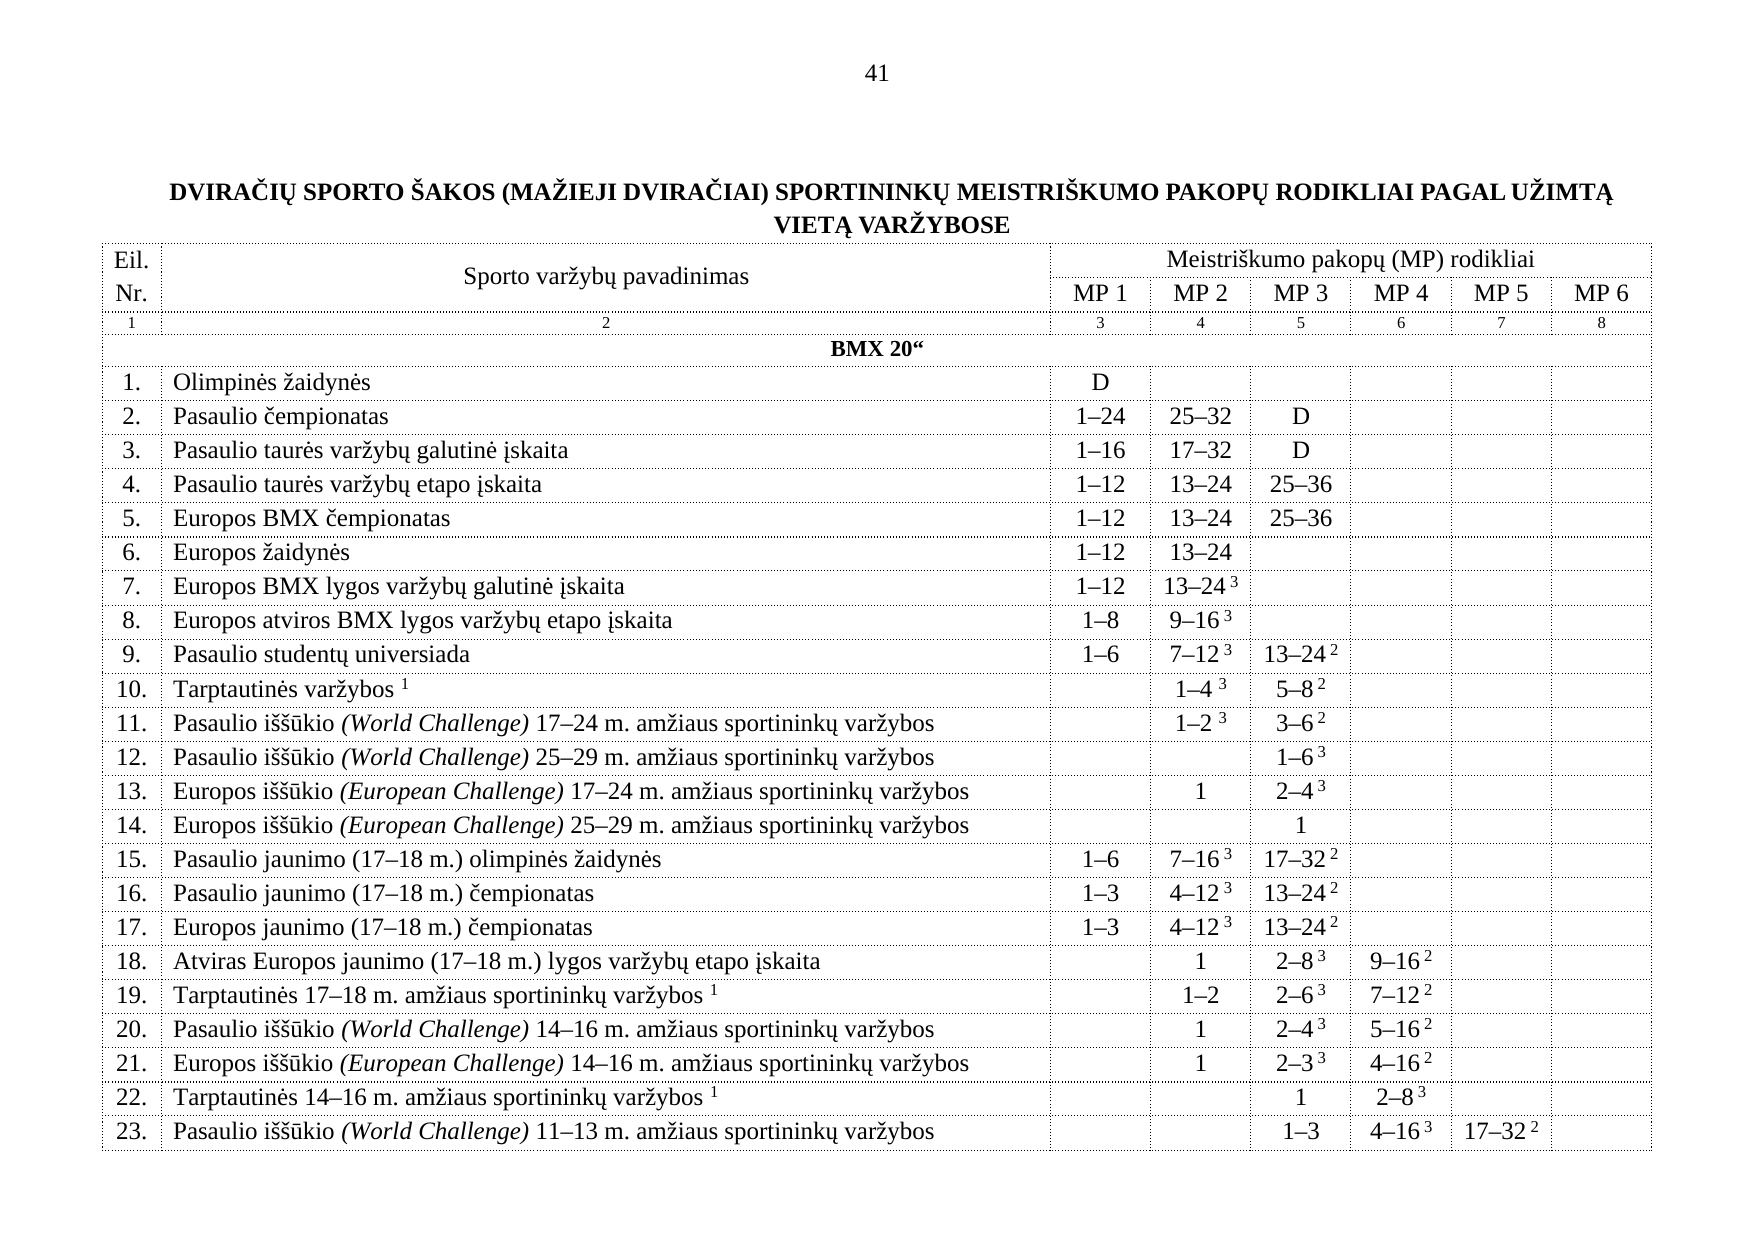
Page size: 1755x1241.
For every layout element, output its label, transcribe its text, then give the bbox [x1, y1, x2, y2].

table_cell 13. [103, 775, 162, 809]
table_cell 8. [103, 605, 162, 638]
table_cell 13–24 [1150, 536, 1251, 570]
table_cell 7–16 3 [1150, 843, 1251, 877]
table_cell 1–16 [1050, 434, 1150, 468]
table_cell 1. [103, 366, 162, 400]
table_header Eil. Nr. [103, 243, 162, 311]
table_cell [1551, 775, 1651, 809]
table_cell 4–12 3 [1150, 911, 1251, 945]
table_cell [1451, 1081, 1551, 1115]
table_cell [1451, 775, 1551, 809]
table_cell 2–6 3 [1251, 979, 1351, 1013]
table_cell D [1251, 400, 1351, 434]
table_cell 5 [1251, 311, 1351, 334]
table_cell Europos atviros BMX lygos varžybų etapo įskaita [162, 605, 1050, 638]
table_cell 1–3 [1050, 877, 1150, 911]
table_cell [1551, 536, 1651, 570]
table_cell [1451, 911, 1551, 945]
table_cell [1451, 673, 1551, 707]
table_cell Tarptautinės 14–16 m. amžiaus sportininkų varžybos 1 [162, 1081, 1050, 1115]
table_cell Pasaulio taurės varžybų etapo įskaita [162, 468, 1050, 502]
table_cell 7. [103, 570, 162, 604]
table_cell [1251, 570, 1351, 604]
table_cell [1551, 877, 1651, 911]
table_cell [1551, 1081, 1651, 1115]
table_cell 5–16 2 [1351, 1013, 1451, 1047]
table_cell 1–2 3 [1150, 707, 1251, 741]
table_cell [1551, 673, 1651, 707]
table_cell [1150, 1081, 1251, 1115]
table_cell 5–8 2 [1251, 673, 1351, 707]
table_cell [1451, 570, 1551, 604]
table_cell Pasaulio iššūkio (World Challenge) 25–29 m. amžiaus sportininkų varžybos [162, 741, 1050, 775]
table_cell [1251, 366, 1351, 400]
table_cell Europos žaidynės [162, 536, 1050, 570]
table_cell [1050, 1115, 1150, 1149]
table_cell BMX 20“ [103, 334, 1651, 366]
table_cell [1050, 1081, 1150, 1115]
table_cell [1451, 809, 1551, 843]
table_cell [1551, 741, 1651, 775]
table_cell 17–32 2 [1251, 843, 1351, 877]
table_cell [1551, 979, 1651, 1013]
table_cell 25–32 [1150, 400, 1251, 434]
table_cell 1 [1251, 809, 1351, 843]
table_cell 2–4 3 [1251, 775, 1351, 809]
table_cell Atviras Europos jaunimo (17–18 m.) lygos varžybų etapo įskaita [162, 945, 1050, 979]
table_cell 3 [1050, 311, 1150, 334]
table_cell [1351, 502, 1451, 536]
table_cell 4. [103, 468, 162, 502]
table_header Sporto varžybų pavadinimas [162, 243, 1050, 311]
table_cell 4–16 2 [1351, 1047, 1451, 1081]
table_cell Europos iššūkio (European Challenge) 25–29 m. amžiaus sportininkų varžybos [162, 809, 1050, 843]
table_cell [1251, 536, 1351, 570]
table_cell 1–8 [1050, 605, 1150, 638]
table_cell MP 6 [1551, 277, 1651, 311]
table_cell 23. [103, 1115, 162, 1149]
table_cell [1351, 809, 1451, 843]
table_cell MP 1 [1050, 277, 1150, 311]
table_cell 1–6 3 [1251, 741, 1351, 775]
table_cell Europos BMX lygos varžybų galutinė įskaita [162, 570, 1050, 604]
table_cell 2–8 3 [1351, 1081, 1451, 1115]
table_cell 5. [103, 502, 162, 536]
table_cell [1451, 605, 1551, 638]
table_cell 1 [1150, 1047, 1251, 1081]
table_cell 10. [103, 673, 162, 707]
table_cell 6 [1351, 311, 1451, 334]
table_cell [1451, 468, 1551, 502]
table_cell 1–4 3 [1150, 673, 1251, 707]
table_cell 13–24 2 [1251, 639, 1351, 673]
table_cell [1551, 1047, 1651, 1081]
table_cell Tarptautinės varžybos 1 [162, 673, 1050, 707]
table_cell Pasaulio iššūkio (World Challenge) 17–24 m. amžiaus sportininkų varžybos [162, 707, 1050, 741]
table_cell [1551, 468, 1651, 502]
table_cell [1050, 1013, 1150, 1047]
table_cell Pasaulio iššūkio (World Challenge) 11–13 m. amžiaus sportininkų varžybos [162, 1115, 1050, 1149]
table_cell D [1050, 366, 1150, 400]
table_cell D [1251, 434, 1351, 468]
table_cell MP 3 [1251, 277, 1351, 311]
table_cell 1–12 [1050, 570, 1150, 604]
table_header Meistriškumo pakopų (MP) rodikliai [1050, 243, 1651, 277]
table_cell [1351, 536, 1451, 570]
table_cell [1451, 979, 1551, 1013]
table_cell [1451, 502, 1551, 536]
table_cell [1050, 707, 1150, 741]
table_cell [1551, 911, 1651, 945]
table_cell 1–2 [1150, 979, 1251, 1013]
table_cell [1551, 400, 1651, 434]
table_cell [1451, 434, 1551, 468]
table_cell Pasaulio jaunimo (17–18 m.) olimpinės žaidynės [162, 843, 1050, 877]
table_cell 9–16 3 [1150, 605, 1251, 638]
table_cell [1351, 639, 1451, 673]
table_cell [1451, 707, 1551, 741]
table_cell 22. [103, 1081, 162, 1115]
table_cell 13–24 2 [1251, 911, 1351, 945]
table_cell [1551, 434, 1651, 468]
table_cell 11. [103, 707, 162, 741]
table_cell [1150, 1115, 1251, 1149]
table_cell 13–24 [1150, 468, 1251, 502]
table_cell [1150, 366, 1251, 400]
table_cell [1451, 639, 1551, 673]
table_cell [1451, 366, 1551, 400]
table_cell MP 2 [1150, 277, 1251, 311]
table_cell 20. [103, 1013, 162, 1047]
table_cell 7 [1451, 311, 1551, 334]
table_cell [1551, 502, 1651, 536]
table_cell 1 [1150, 775, 1251, 809]
table_cell 25–36 [1251, 502, 1351, 536]
table_cell Pasaulio iššūkio (World Challenge) 14–16 m. amžiaus sportininkų varžybos [162, 1013, 1050, 1047]
table_cell [1351, 741, 1451, 775]
table_cell [1050, 979, 1150, 1013]
table_cell [1451, 945, 1551, 979]
table_cell 7–12 3 [1150, 639, 1251, 673]
table_cell 3–6 2 [1251, 707, 1351, 741]
table_cell 1–12 [1050, 536, 1150, 570]
table_cell [1050, 741, 1150, 775]
table_cell [1551, 605, 1651, 638]
table_cell 17. [103, 911, 162, 945]
table_cell Olimpinės žaidynės [162, 366, 1050, 400]
table_cell [1050, 673, 1150, 707]
table_cell [1150, 741, 1251, 775]
table_cell [1551, 639, 1651, 673]
table_cell 3. [103, 434, 162, 468]
table_cell Europos iššūkio (European Challenge) 17–24 m. amžiaus sportininkų varžybos [162, 775, 1050, 809]
table_cell 17–32 2 [1451, 1115, 1551, 1149]
table_cell 6. [103, 536, 162, 570]
text DVIRAČių sporto šakos (Mažieji dviračiai) sportininkų MEISTRIŠKUMO pakopų RODIKLIAI PAGAL UŽIMTĄ VIETĄ VARŽYBOSE [148, 177, 1636, 239]
table_cell [1351, 605, 1451, 638]
table_cell 21. [103, 1047, 162, 1081]
table_cell [1351, 468, 1451, 502]
table_cell 13–24 [1150, 502, 1251, 536]
table_cell 19. [103, 979, 162, 1013]
table_cell 4–16 3 [1351, 1115, 1451, 1149]
table_cell [1251, 605, 1351, 638]
table_cell 2–3 3 [1251, 1047, 1351, 1081]
table_cell MP 4 [1351, 277, 1451, 311]
table_cell 25–36 [1251, 468, 1351, 502]
table_cell Pasaulio jaunimo (17–18 m.) čempionatas [162, 877, 1050, 911]
table_cell [1451, 1047, 1551, 1081]
table_cell 4–12 3 [1150, 877, 1251, 911]
table_cell [1551, 945, 1651, 979]
table_cell [1150, 809, 1251, 843]
table_cell [1551, 707, 1651, 741]
table_cell 14. [103, 809, 162, 843]
table_cell [1551, 366, 1651, 400]
table_cell MP 5 [1451, 277, 1551, 311]
table_cell [1551, 1115, 1651, 1149]
table_cell [1351, 775, 1451, 809]
table_cell [1351, 707, 1451, 741]
table_cell 1 [1150, 945, 1251, 979]
table_cell Tarptautinės 17–18 m. amžiaus sportininkų varžybos 1 [162, 979, 1050, 1013]
table_cell [1451, 400, 1551, 434]
table_cell 9. [103, 639, 162, 673]
table_cell [1050, 775, 1150, 809]
table_cell [1351, 366, 1451, 400]
table_cell [1451, 843, 1551, 877]
table_cell 12. [103, 741, 162, 775]
table_cell 2 [162, 311, 1050, 334]
table_cell 17–32 [1150, 434, 1251, 468]
table_cell 2. [103, 400, 162, 434]
table_cell 1–6 [1050, 639, 1150, 673]
table_cell 13–24 3 [1150, 570, 1251, 604]
table_cell Europos jaunimo (17–18 m.) čempionatas [162, 911, 1050, 945]
table_cell 13–24 2 [1251, 877, 1351, 911]
table_cell 7–12 2 [1351, 979, 1451, 1013]
table_cell [1551, 809, 1651, 843]
table_cell [1050, 945, 1150, 979]
table_cell [1050, 1047, 1150, 1081]
table_cell 2–4 3 [1251, 1013, 1351, 1047]
table_cell [1551, 570, 1651, 604]
table_cell [1451, 877, 1551, 911]
table_cell [1451, 1013, 1551, 1047]
table_cell Pasaulio studentų universiada [162, 639, 1050, 673]
table_cell [1050, 809, 1150, 843]
table_cell 8 [1551, 311, 1651, 334]
table_cell 18. [103, 945, 162, 979]
table_cell [1451, 741, 1551, 775]
table_cell Pasaulio čempionatas [162, 400, 1050, 434]
table_cell 1 [103, 311, 162, 334]
table_cell 1 [1150, 1013, 1251, 1047]
table_cell 2–8 3 [1251, 945, 1351, 979]
table_cell [1351, 911, 1451, 945]
table_cell 9–16 2 [1351, 945, 1451, 979]
table_cell [1351, 400, 1451, 434]
table_cell [1551, 1013, 1651, 1047]
table_cell 4 [1150, 311, 1251, 334]
table_cell 1–3 [1251, 1115, 1351, 1149]
table_cell [1351, 843, 1451, 877]
table_cell 1–12 [1050, 502, 1150, 536]
table_cell Europos iššūkio (European Challenge) 14–16 m. amžiaus sportininkų varžybos [162, 1047, 1050, 1081]
table_cell 1–12 [1050, 468, 1150, 502]
table_cell [1351, 570, 1451, 604]
table_cell 1 [1251, 1081, 1351, 1115]
table_cell [1551, 843, 1651, 877]
table_cell [1351, 877, 1451, 911]
table_cell [1451, 536, 1551, 570]
table_cell [1351, 434, 1451, 468]
table_cell 1–6 [1050, 843, 1150, 877]
table_cell 16. [103, 877, 162, 911]
table_cell 1–24 [1050, 400, 1150, 434]
table_cell Pasaulio taurės varžybų galutinė įskaita [162, 434, 1050, 468]
table_cell 15. [103, 843, 162, 877]
table_cell 1–3 [1050, 911, 1150, 945]
table_cell [1351, 673, 1451, 707]
table_cell Europos BMX čempionatas [162, 502, 1050, 536]
